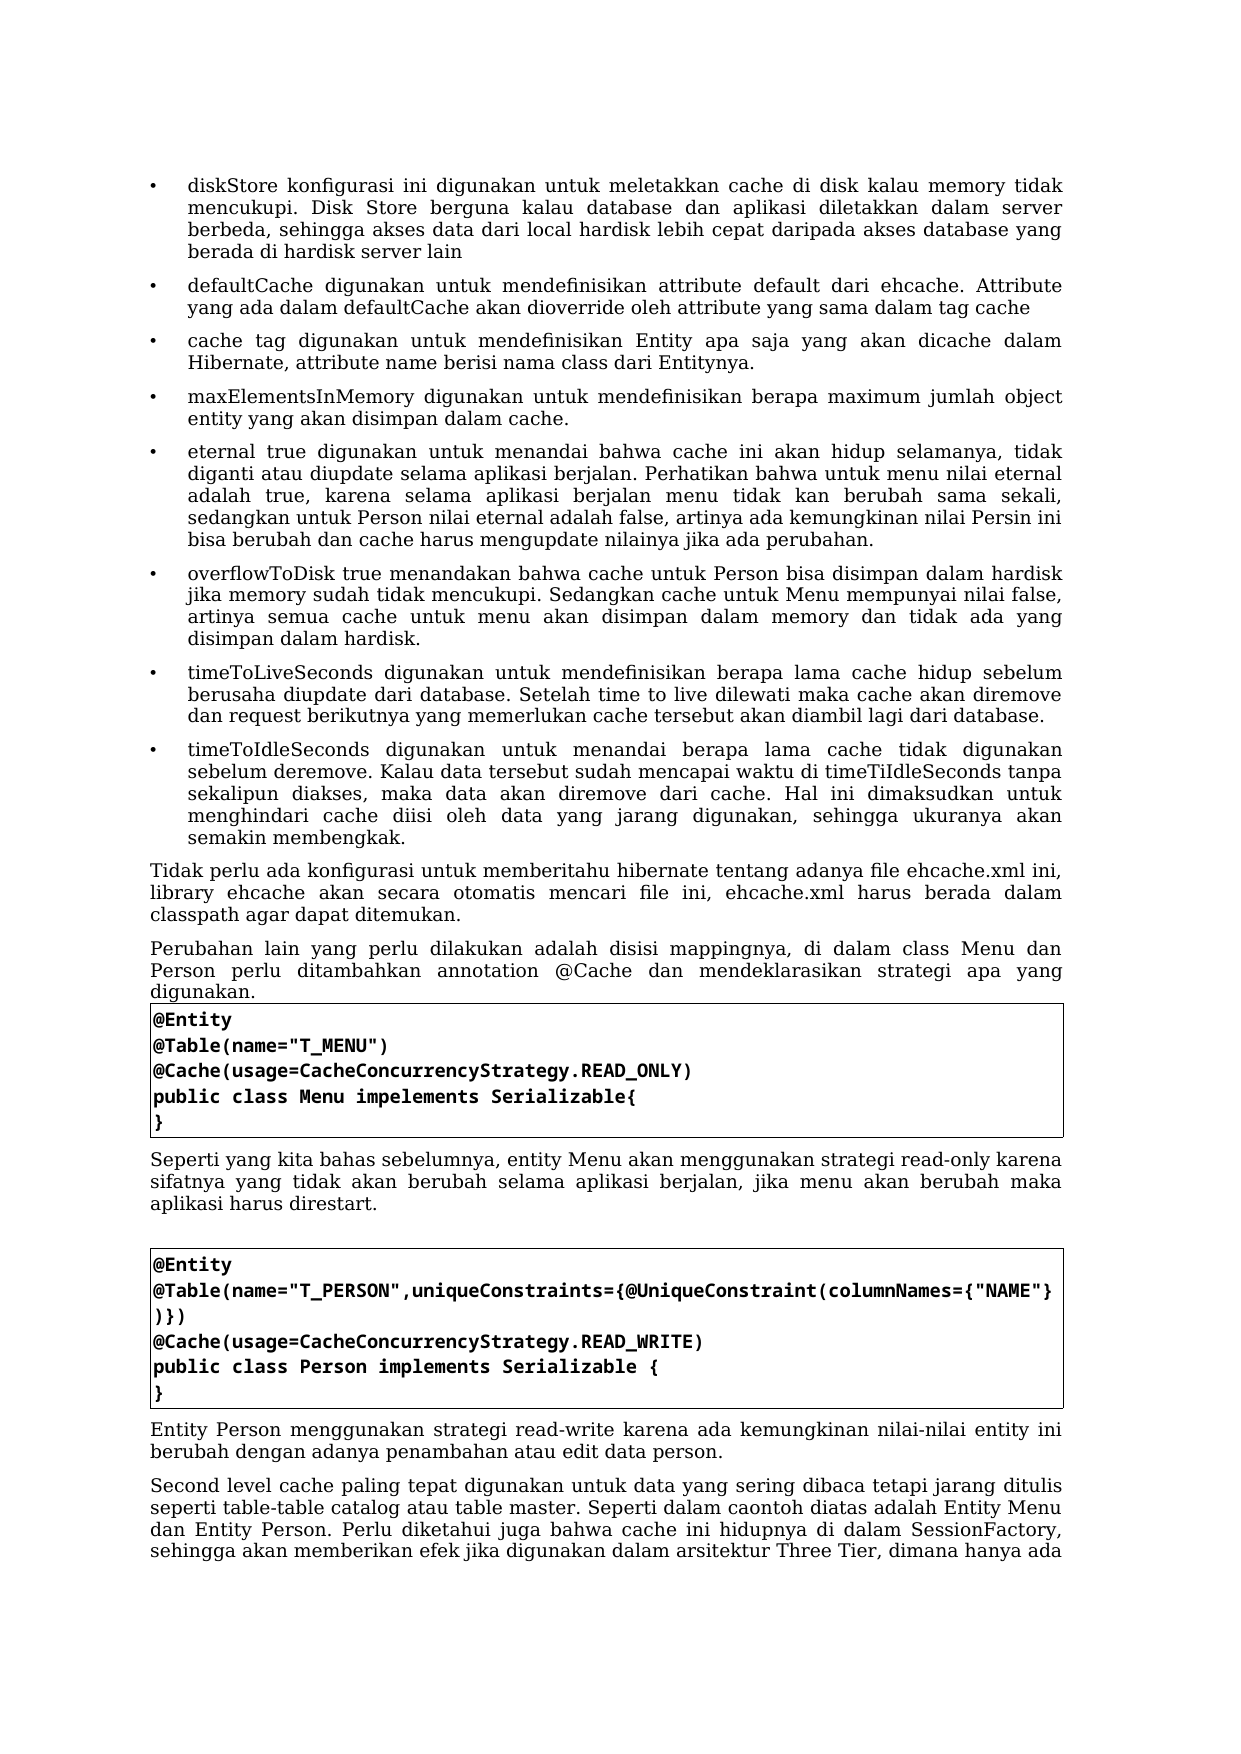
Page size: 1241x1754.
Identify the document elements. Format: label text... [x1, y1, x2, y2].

list timeToLiveSeconds digunakan untuk mendefinisikan berapa lama cache hidup sebelum berusaha diupdate dari database. Setelah time to live dilewati maka cache akan diremove dan request berikutnya yang memerlukan cache tersebut akan diambil lagi dari database. [150, 662, 1063, 727]
text @Entity [151, 1004, 1063, 1029]
list diskStore konfigurasi ini digunakan untuk meletakkan cache di disk kalau memory tidak mencukupi. Disk Store berguna kalau database dan aplikasi diletakkan dalam server berbeda, sehingga akses data dari local hardisk lebih cepat daripada akses database yang berada di hardisk server lain [150, 176, 1063, 263]
text Entity Person menggunakan strategi read-write karena ada kemungkinan nilai-nilai entity ini berubah dengan adanya penambahan atau edit data person. [150, 1419, 1063, 1463]
text @Cache(usage=CacheConcurrencyStrategy.READ_ONLY) [151, 1054, 1063, 1080]
text } [151, 1376, 1063, 1408]
list timeToIdleSeconds digunakan untuk menandai berapa lama cache tidak digunakan sebelum deremove. Kalau data tersebut sudah mencapai waktu di timeTiIdleSeconds tanpa sekalipun diakses, maka data akan diremove dari cache. Hal ini dimaksudkan untuk menghindari cache diisi oleh data yang jarang digunakan, sehingga ukuranya akan semakin membengkak. [150, 739, 1063, 848]
list overflowToDisk true menandakan bahwa cache untuk Person bisa disimpan dalam hardisk jika memory sudah tidak mencukupi. Sedangkan cache untuk Menu mempunyai nilai false, artinya semua cache untuk menu akan disimpan dalam memory dan tidak ada yang disimpan dalam hardisk. [150, 562, 1063, 650]
text public class Person implements Serializable { [151, 1350, 1063, 1376]
text @Table(name="T_PERSON",uniqueConstraints={@UniqueConstraint(columnNames={"NAME"})}) [151, 1274, 1063, 1325]
list defaultCache digunakan untuk mendefinisikan attribute default dari ehcache. Attribute yang ada dalam defaultCache akan dioverride oleh attribute yang sama dalam tag cache [150, 275, 1063, 318]
text Tidak perlu ada konfigurasi untuk memberitahu hibernate tentang adanya file ehcache.xml ini, library ehcache akan secara otomatis mencari file ini, ehcache.xml harus berada dalam classpath agar dapat ditemukan. [150, 860, 1063, 926]
text Seperti yang kita bahas sebelumnya, entity Menu akan menggunakan strategi read-only karena sifatnya yang tidak akan berubah selama aplikasi berjalan, jika menu akan berubah maka aplikasi harus direstart. [150, 1149, 1063, 1214]
list maxElementsInMemory digunakan untuk mendefinisikan berapa maximum jumlah object entity yang akan disimpan dalam cache. [150, 386, 1063, 429]
text } [151, 1105, 1063, 1137]
list eternal true digunakan untuk menandai bahwa cache ini akan hidup selamanya, tidak diganti atau diupdate selama aplikasi berjalan. Perhatikan bahwa untuk menu nilai eternal adalah true, karena selama aplikasi berjalan menu tidak kan berubah sama sekali, sedangkan untuk Person nilai eternal adalah false, artinya ada kemungkinan nilai Persin ini bisa berubah dan cache harus mengupdate nilainya jika ada perubahan. [150, 441, 1063, 551]
text @Table(name="T_MENU") [151, 1029, 1063, 1054]
text @Entity [151, 1249, 1063, 1274]
text @Cache(usage=CacheConcurrencyStrategy.READ_WRITE) [151, 1325, 1063, 1350]
text Second level cache paling tepat digunakan untuk data yang sering dibaca tetapi jarang ditulis seperti table-table catalog atau table master. Seperti dalam caontoh diatas adalah Entity Menu dan Entity Person. Perlu diketahui juga bahwa cache ini hidupnya di dalam SessionFactory, sehingga akan memberikan efek jika digunakan dalam arsitektur Three Tier, dimana hanya ada [150, 1475, 1063, 1562]
text Perubahan lain yang perlu dilakukan adalah disisi mappingnya, di dalam class Menu dan Person perlu ditambahkan annotation @Cache dan mendeklarasikan strategi apa yang digunakan. [150, 938, 1063, 1003]
text public class Menu impelements Serializable{ [151, 1080, 1063, 1105]
list cache tag digunakan untuk mendefinisikan Entity apa saja yang akan dicache dalam Hibernate, attribute name berisi nama class dari Entitynya. [150, 330, 1063, 374]
